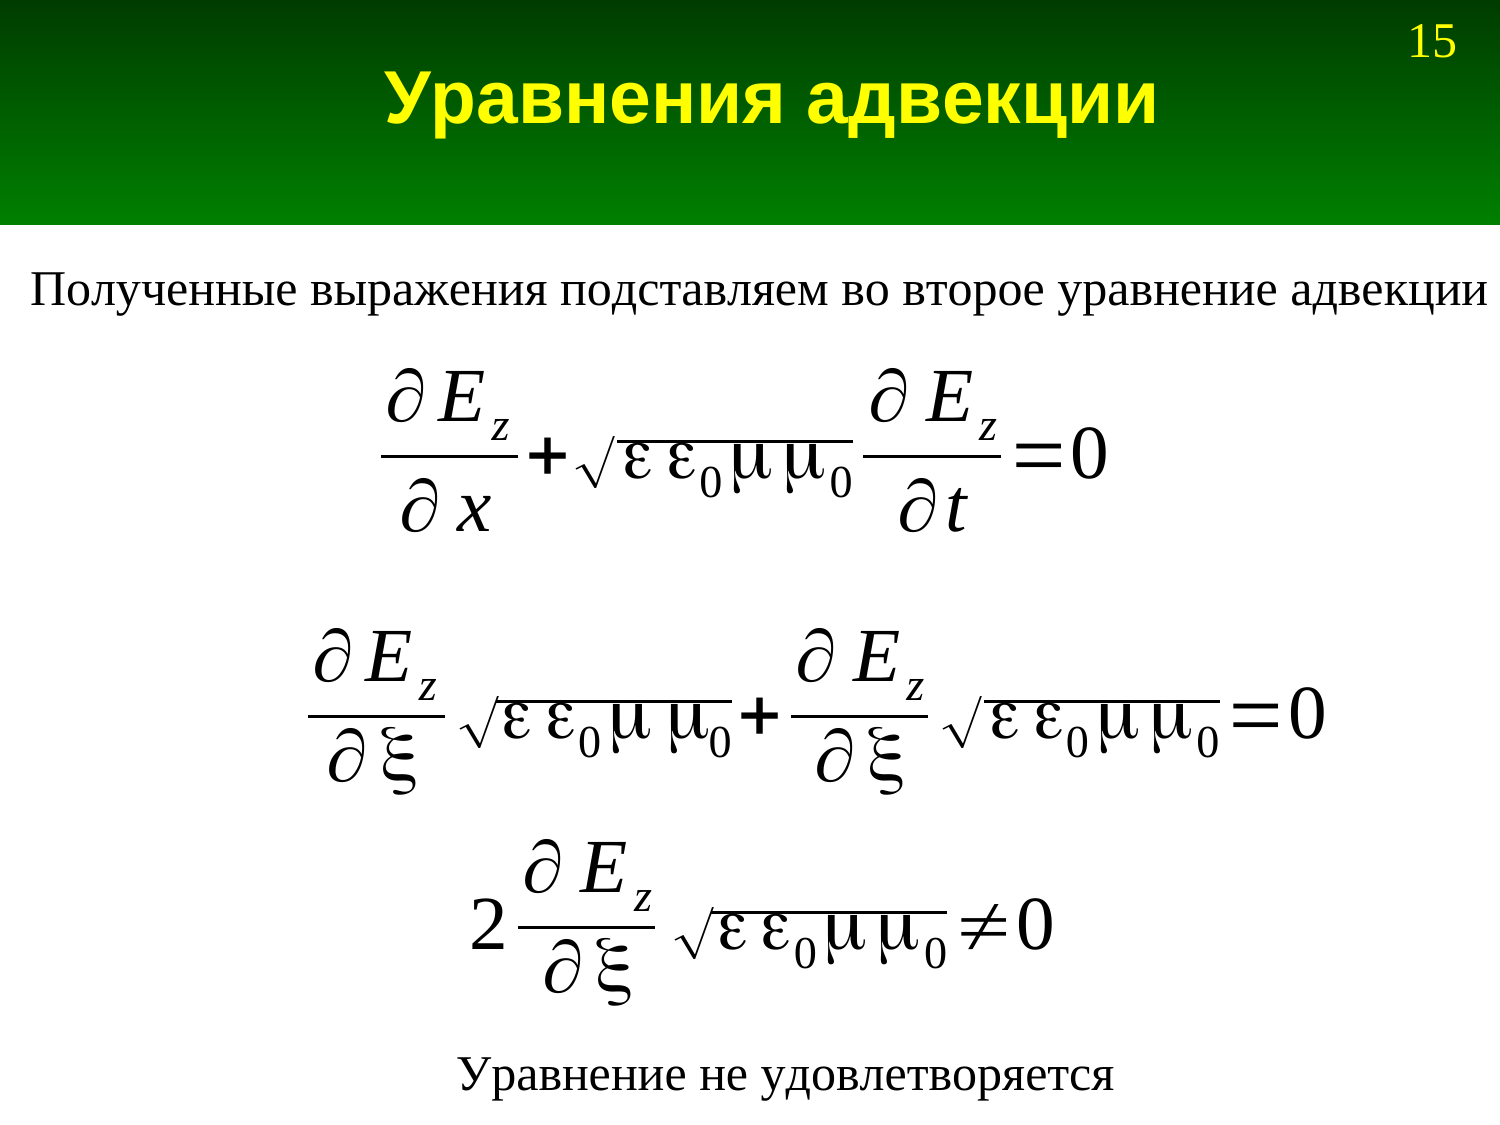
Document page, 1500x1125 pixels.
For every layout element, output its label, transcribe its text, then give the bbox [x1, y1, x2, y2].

text_box Полученные выражения подставляем во второе уравнение адвекции [15, 248, 1500, 323]
title Уравнения адвекции [123, 0, 1399, 192]
text_box Уравнение не удовлетворяется [441, 1033, 1130, 1109]
chart [356, 354, 1132, 549]
chart [283, 614, 1347, 799]
chart [450, 825, 1075, 1010]
